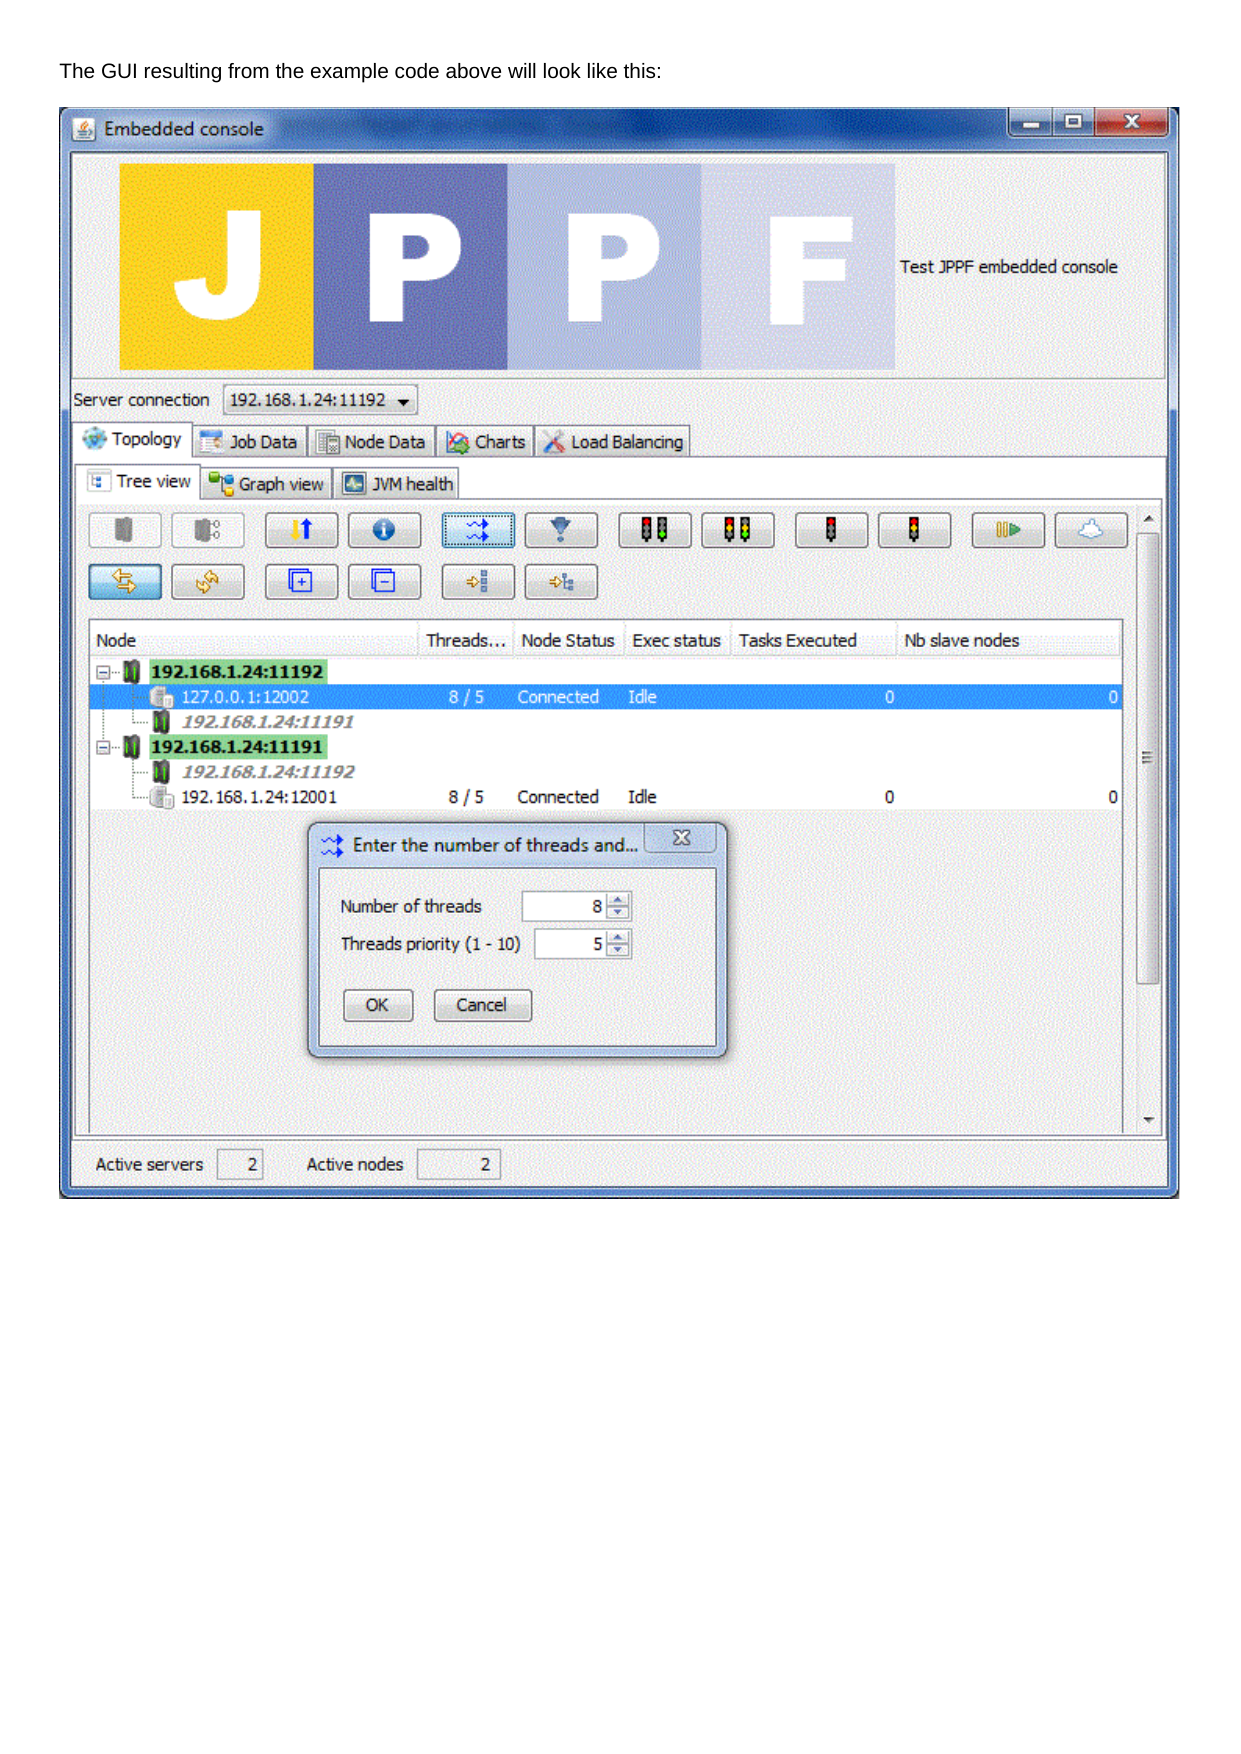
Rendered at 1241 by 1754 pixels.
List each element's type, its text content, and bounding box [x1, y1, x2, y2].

picture [59, 107, 1180, 1199]
text The GUI resulting from the example code above will look like this: [59, 59, 1181, 83]
